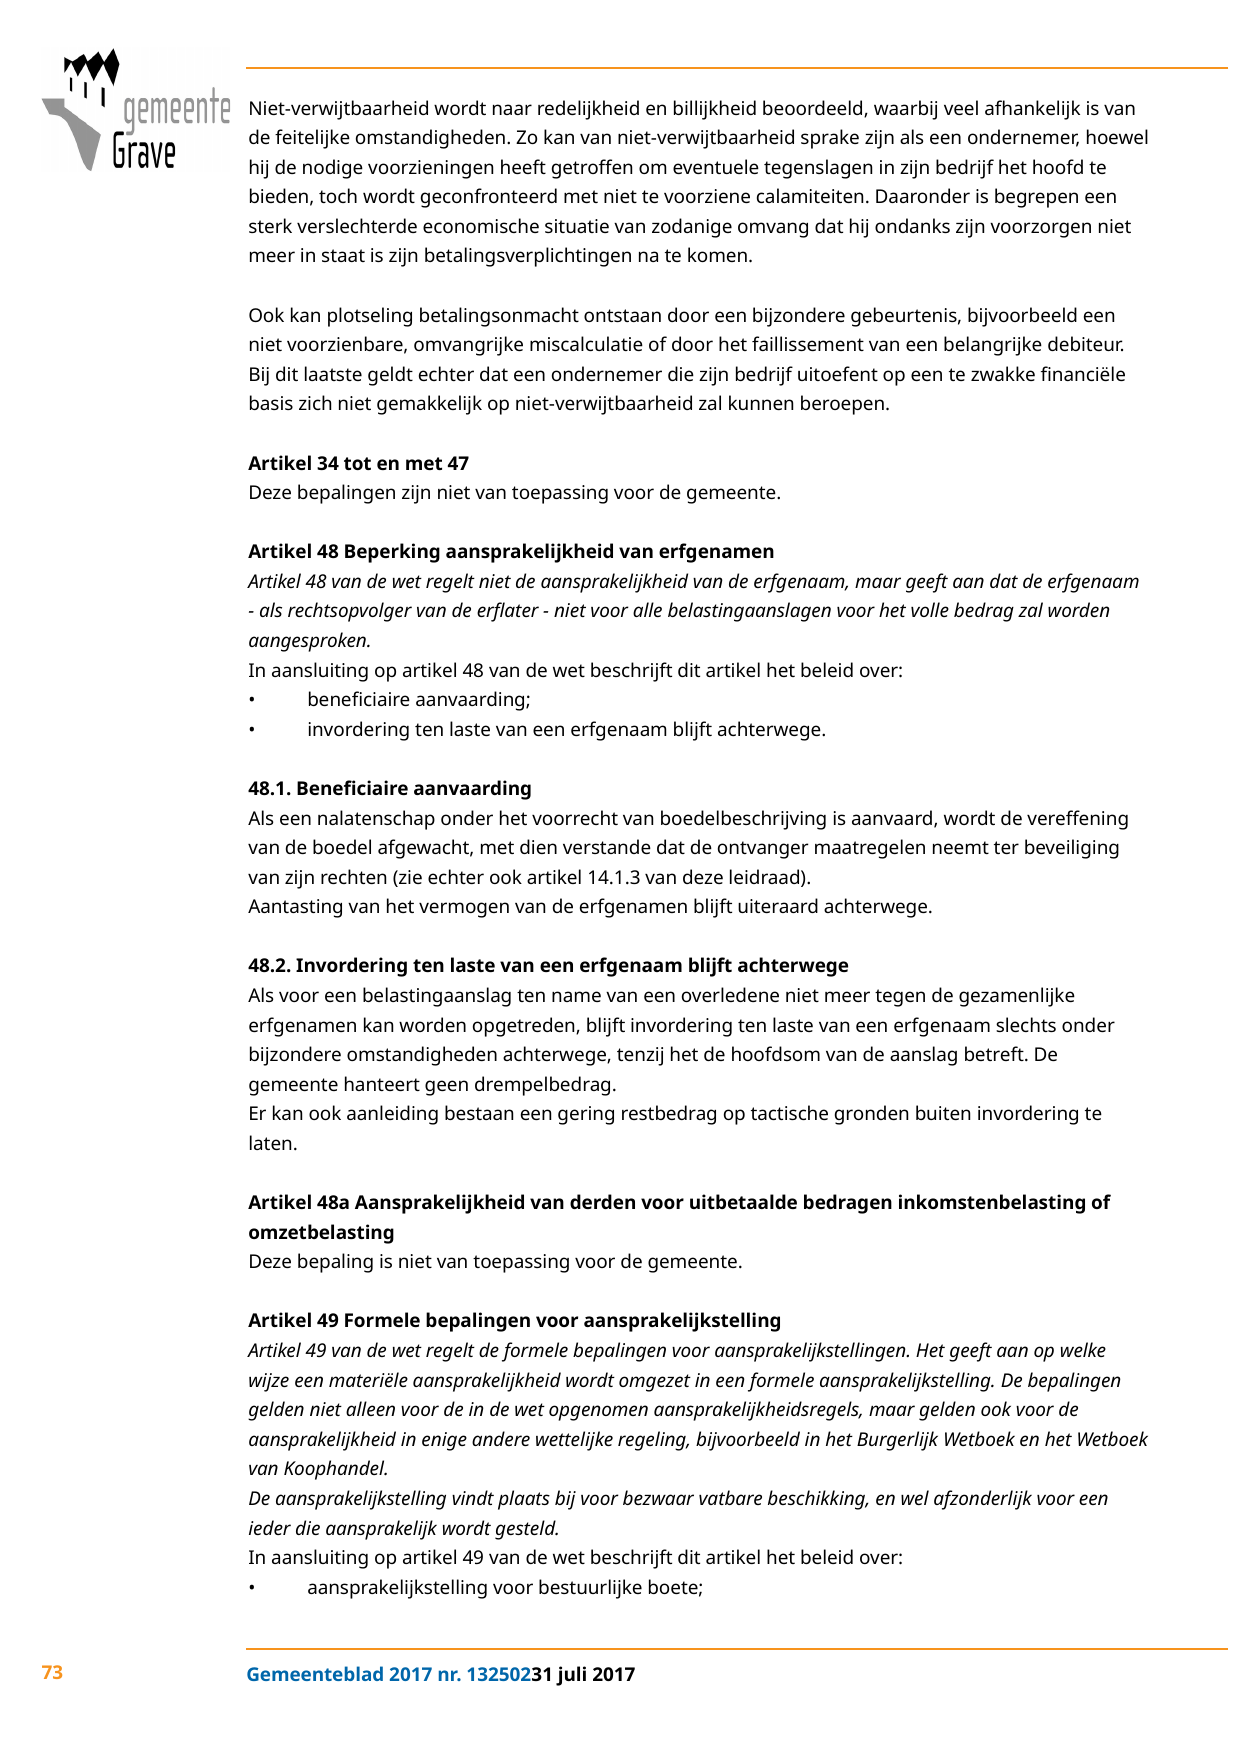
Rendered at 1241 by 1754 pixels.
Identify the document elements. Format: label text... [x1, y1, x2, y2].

list aansprakelijkstelling voor bestuurlijke boete; [248, 1574, 1152, 1600]
list beneficiaire aanvaarding; [248, 686, 1152, 712]
text Artikel 48 Beperking aansprakelijkheid van erfgenamen [248, 538, 1152, 564]
text Als een nalatenschap onder het voorrecht van boedelbeschrijving is aanvaard, wordt de vereffening van de boedel afgewacht, met dien verstande dat de ontvanger maatregelen neemt ter beveiliging van zijn rechten (zie echter ook artikel 14.1.3 van deze leidraad). [248, 805, 1152, 890]
text Er kan ook aanleiding bestaan een gering restbedrag op tactische gronden buiten invordering te laten. [248, 1101, 1152, 1156]
text Artikel 34 tot en met 47 [248, 450, 1152, 476]
text Artikel 49 van de wet regelt de formele bepalingen voor aansprakelijkstellingen. Het geeft aan op welke wijze een materiële aansprakelijkheid wordt omgezet in een formele aansprakelijkstelling. De bepalingen gelden niet alleen voor de in de wet opgenomen aansprakelijkheidsregels, maar gelden ook voor de aansprakelijkheid in enige andere wettelijke regeling, bijvoorbeeld in het Burgerlijk Wetboek en het Wetboek van Koophandel. [248, 1337, 1152, 1481]
text Als voor een belastingaanslag ten name van een overledene niet meer tegen de gezamenlijke erfgenamen kan worden opgetreden, blijft invordering ten laste van een erfgenaam slechts onder bijzondere omstandigheden achterwege, tenzij het de hoofdsom van de aanslag betreft. De gemeente hanteert geen drempelbedrag. [248, 982, 1152, 1097]
text 48.2. Invordering ten laste van een erfgenaam blijft achterwege [248, 953, 1152, 978]
text De aansprakelijkstelling vindt plaats bij voor bezwaar vatbare beschikking, en wel afzonderlijk voor een ieder die aansprakelijk wordt gesteld. [248, 1485, 1152, 1541]
text Deze bepaling is niet van toepassing voor de gemeente. [248, 1248, 1152, 1274]
text In aansluiting op artikel 48 van de wet beschrijft dit artikel het beleid over: [248, 657, 1152, 683]
text 48.1. Beneficiaire aanvaarding [248, 775, 1152, 801]
text In aansluiting op artikel 49 van de wet beschrijft dit artikel het beleid over: [248, 1544, 1152, 1570]
list invordering ten laste van een erfgenaam blijft achterwege. [248, 716, 1152, 742]
picture [41, 47, 231, 172]
text Deze bepalingen zijn niet van toepassing voor de gemeente. [248, 479, 1152, 505]
text Aantasting van het vermogen van de erfgenamen blijft uiteraard achterwege. [248, 893, 1152, 919]
text Niet-verwijtbaarheid wordt naar redelijkheid en billijkheid beoordeeld, waarbij veel afhankelijk is van de feitelijke omstandigheden. Zo kan van niet-verwijtbaarheid sprake zijn als een ondernemer, hoewel hij de nodige voorzieningen heeft getroffen om eventuele tegenslagen in zijn bedrijf het hoofd te bieden, toch wordt geconfronteerd met niet te voorziene calamiteiten. Daaronder is begrepen een sterk verslechterde economische situatie van zodanige omvang dat hij ondanks zijn voorzorgen niet meer in staat is zijn betalingsverplichtingen na te komen. [248, 95, 1152, 268]
text Artikel 48 van de wet regelt niet de aansprakelijkheid van de erfgenaam, maar geeft aan dat de erfgenaam - als rechtsopvolger van de erflater - niet voor alle belastingaanslagen voor het volle bedrag zal worden aangesproken. [248, 568, 1152, 653]
text Artikel 48a Aansprakelijkheid van derden voor uitbetaalde bedragen inkomstenbelasting of omzetbelasting [248, 1189, 1152, 1245]
text Artikel 49 Formele bepalingen voor aansprakelijkstelling [248, 1308, 1152, 1333]
text Ook kan plotseling betalingsonmacht ontstaan door een bijzondere gebeurtenis, bijvoorbeeld een niet voorzienbare, omvangrijke miscalculatie of door het faillissement van een belangrijke debiteur. Bij dit laatste geldt echter dat een ondernemer die zijn bedrijf uitoefent op een te zwakke financiële basis zich niet gemakkelijk op niet-verwijtbaarheid zal kunnen beroepen. [248, 302, 1152, 416]
